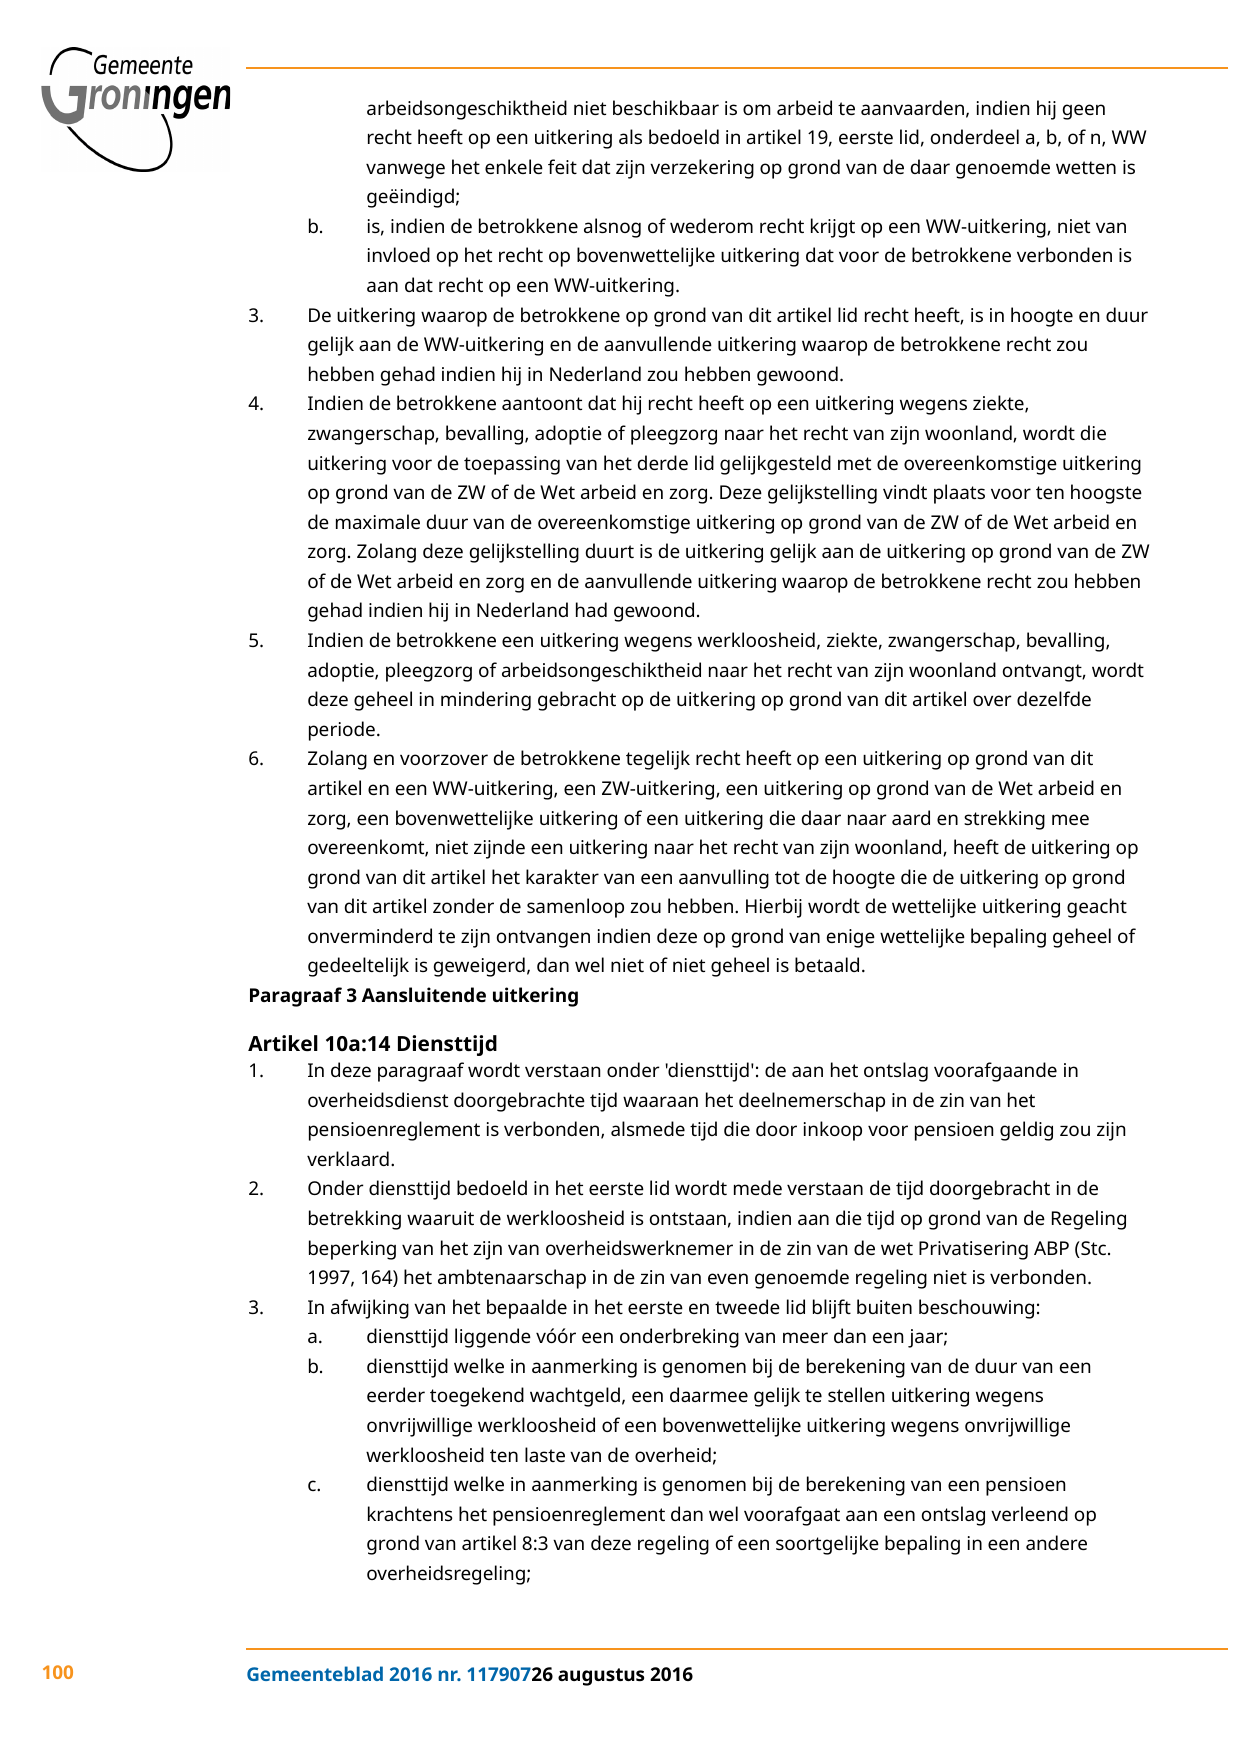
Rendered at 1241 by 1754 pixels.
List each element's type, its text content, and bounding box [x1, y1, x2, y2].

list diensttijd welke in aanmerking is genomen bij de berekening van een pensioen krachtens het pensioenreglement dan wel voorafgaat aan een ontslag verleend op grond van artikel 8:3 van deze regeling of een soortgelijke bepaling in een andere overheidsregeling; [307, 1471, 1152, 1586]
list arbeidsongeschiktheid niet beschikbaar is om arbeid te aanvaarden, indien hij geen recht heeft op een uitkering als bedoeld in artikel 19, eerste lid, onderdeel a, b, of n, WW vanwege het enkele feit dat zijn verzekering op grond van de daar genoemde wetten is geëindigd; [307, 95, 1152, 209]
list diensttijd liggende vóór een onderbreking van meer dan een jaar; [307, 1323, 1152, 1349]
list De uitkering waarop de betrokkene op grond van dit artikel lid recht heeft, is in hoogte en duur gelijk aan de WW-uitkering en de aanvullende uitkering waarop de betrokkene recht zou hebben gehad indien hij in Nederland zou hebben gewoond. [248, 302, 1152, 387]
list Onder diensttijd bedoeld in het eerste lid wordt mede verstaan de tijd doorgebracht in de betrekking waaruit de werkloosheid is ontstaan, indien aan die tijd op grond van de Regeling beperking van het zijn van overheidswerknemer in de zin van de wet Privatisering ABP (Stc. 1997, 164) het ambtenaarschap in de zin van even genoemde regeling niet is verbonden. [248, 1176, 1152, 1290]
list Zolang en voorzover de betrokkene tegelijk recht heeft op een uitkering op grond van dit artikel en een WW-uitkering, een ZW-uitkering, een uitkering op grond van de Wet arbeid en zorg, een bovenwettelijke uitkering of een uitkering die daar naar aard en strekking mee overeenkomt, niet zijnde een uitkering naar het recht van zijn woonland, heeft de uitkering op grond van dit artikel het karakter van een aanvulling tot de hoogte die de uitkering op grond van dit artikel zonder de samenloop zou hebben. Hierbij wordt de wettelijke uitkering geacht onverminderd te zijn ontvangen indien deze op grond van enige wettelijke bepaling geheel of gedeeltelijk is geweigerd, dan wel niet of niet geheel is betaald. [248, 746, 1152, 978]
text Artikel 10a:14 Diensttijd [248, 1029, 1152, 1057]
list diensttijd welke in aanmerking is genomen bij de berekening van de duur van een eerder toegekend wachtgeld, een daarmee gelijk te stellen uitkering wegens onvrijwillige werkloosheid of een bovenwettelijke uitkering wegens onvrijwillige werkloosheid ten laste van de overheid; [307, 1353, 1152, 1468]
list In afwijking van het bepaalde in het eerste en tweede lid blijft buiten beschouwing: [248, 1294, 1152, 1320]
list In deze paragraaf wordt verstaan onder 'diensttijd': de aan het ontslag voorafgaande in overheidsdienst doorgebrachte tijd waaraan het deelnemerschap in de zin van het pensioenreglement is verbonden, alsmede tijd die door inkoop voor pensioen geldig zou zijn verklaard. [248, 1057, 1152, 1172]
text Paragraaf 3 Aansluitende uitkering [248, 982, 1152, 1008]
list Indien de betrokkene een uitkering wegens werkloosheid, ziekte, zwangerschap, bevalling, adoptie, pleegzorg of arbeidsongeschiktheid naar het recht van zijn woonland ontvangt, wordt deze geheel in mindering gebracht op de uitkering op grond van dit artikel over dezelfde periode. [248, 627, 1152, 742]
list is, indien de betrokkene alsnog of wederom recht krijgt op een WW-uitkering, niet van invloed op het recht op bovenwettelijke uitkering dat voor de betrokkene verbonden is aan dat recht op een WW-uitkering. [307, 213, 1152, 298]
list Indien de betrokkene aantoont dat hij recht heeft op een uitkering wegens ziekte, zwangerschap, bevalling, adoptie of pleegzorg naar het recht van zijn woonland, wordt die uitkering voor de toepassing van het derde lid gelijkgesteld met de overeenkomstige uitkering op grond van de ZW of de Wet arbeid en zorg. Deze gelijkstelling vindt plaats voor ten hoogste de maximale duur van de overeenkomstige uitkering op grond van de ZW of de Wet arbeid en zorg. Zolang deze gelijkstelling duurt is de uitkering gelijk aan de uitkering op grond van de ZW of de Wet arbeid en zorg en de aanvullende uitkering waarop de betrokkene recht zou hebben gehad indien hij in Nederland had gewoond. [248, 391, 1152, 623]
picture [41, 47, 231, 172]
